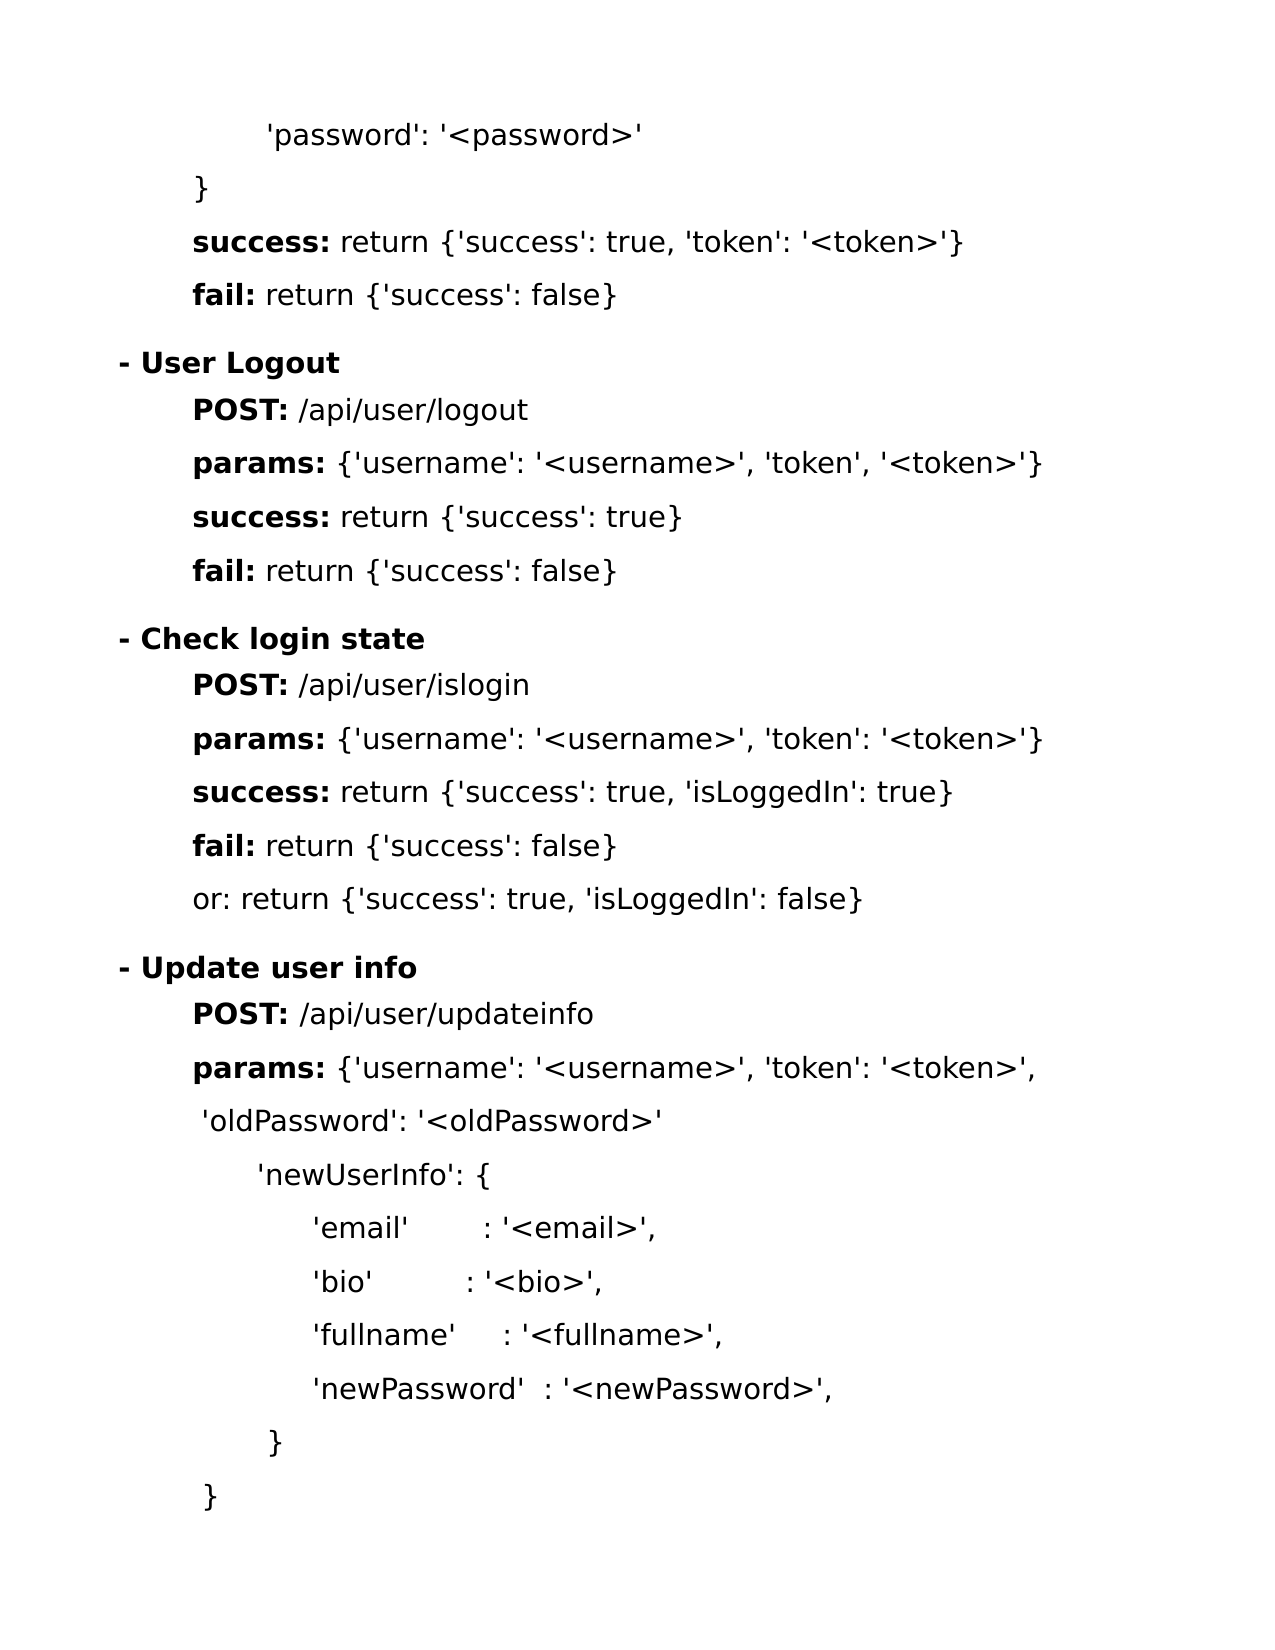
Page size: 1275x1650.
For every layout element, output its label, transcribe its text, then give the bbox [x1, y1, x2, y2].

text fail: return {'success': false} [118, 829, 1157, 863]
text success: return {'success': true} [118, 500, 1157, 534]
text POST: /api/user/updateinfo [118, 997, 1157, 1031]
text success: return {'success': true, 'token': '<token>'} [118, 225, 1157, 259]
text } [118, 1426, 1157, 1460]
text } [118, 172, 1157, 206]
text 'fullname' : '<fullname>', [118, 1319, 1157, 1353]
text 'oldPassword': '<oldPassword>' [118, 1104, 1157, 1138]
text POST: /api/user/islogin [118, 668, 1157, 702]
text 'newUserInfo': { [118, 1158, 1157, 1192]
text 'newPassword' : '<newPassword>', [118, 1372, 1157, 1406]
text } [118, 1479, 1157, 1513]
text params: {'username': '<username>', 'token', '<token>'} [118, 447, 1157, 481]
text 'bio' : '<bio>', [118, 1265, 1157, 1299]
text POST: /api/user/logout [118, 393, 1157, 427]
text fail: return {'success': false} [118, 554, 1157, 588]
subtitle - Update user info [118, 951, 1157, 985]
text or: return {'success': true, 'isLoggedIn': false} [118, 883, 1157, 917]
text params: {'username': '<username>', 'token': '<token>'} [118, 722, 1157, 756]
text params: {'username': '<username>', 'token': '<token>', [118, 1051, 1157, 1085]
text 'password': '<password>' [118, 118, 1157, 152]
subtitle - Check login state [118, 622, 1157, 656]
text success: return {'success': true, 'isLoggedIn': true} [118, 776, 1157, 809]
text fail: return {'success': false} [118, 279, 1157, 313]
text 'email' : '<email>', [118, 1212, 1157, 1246]
subtitle - User Logout [118, 347, 1157, 381]
